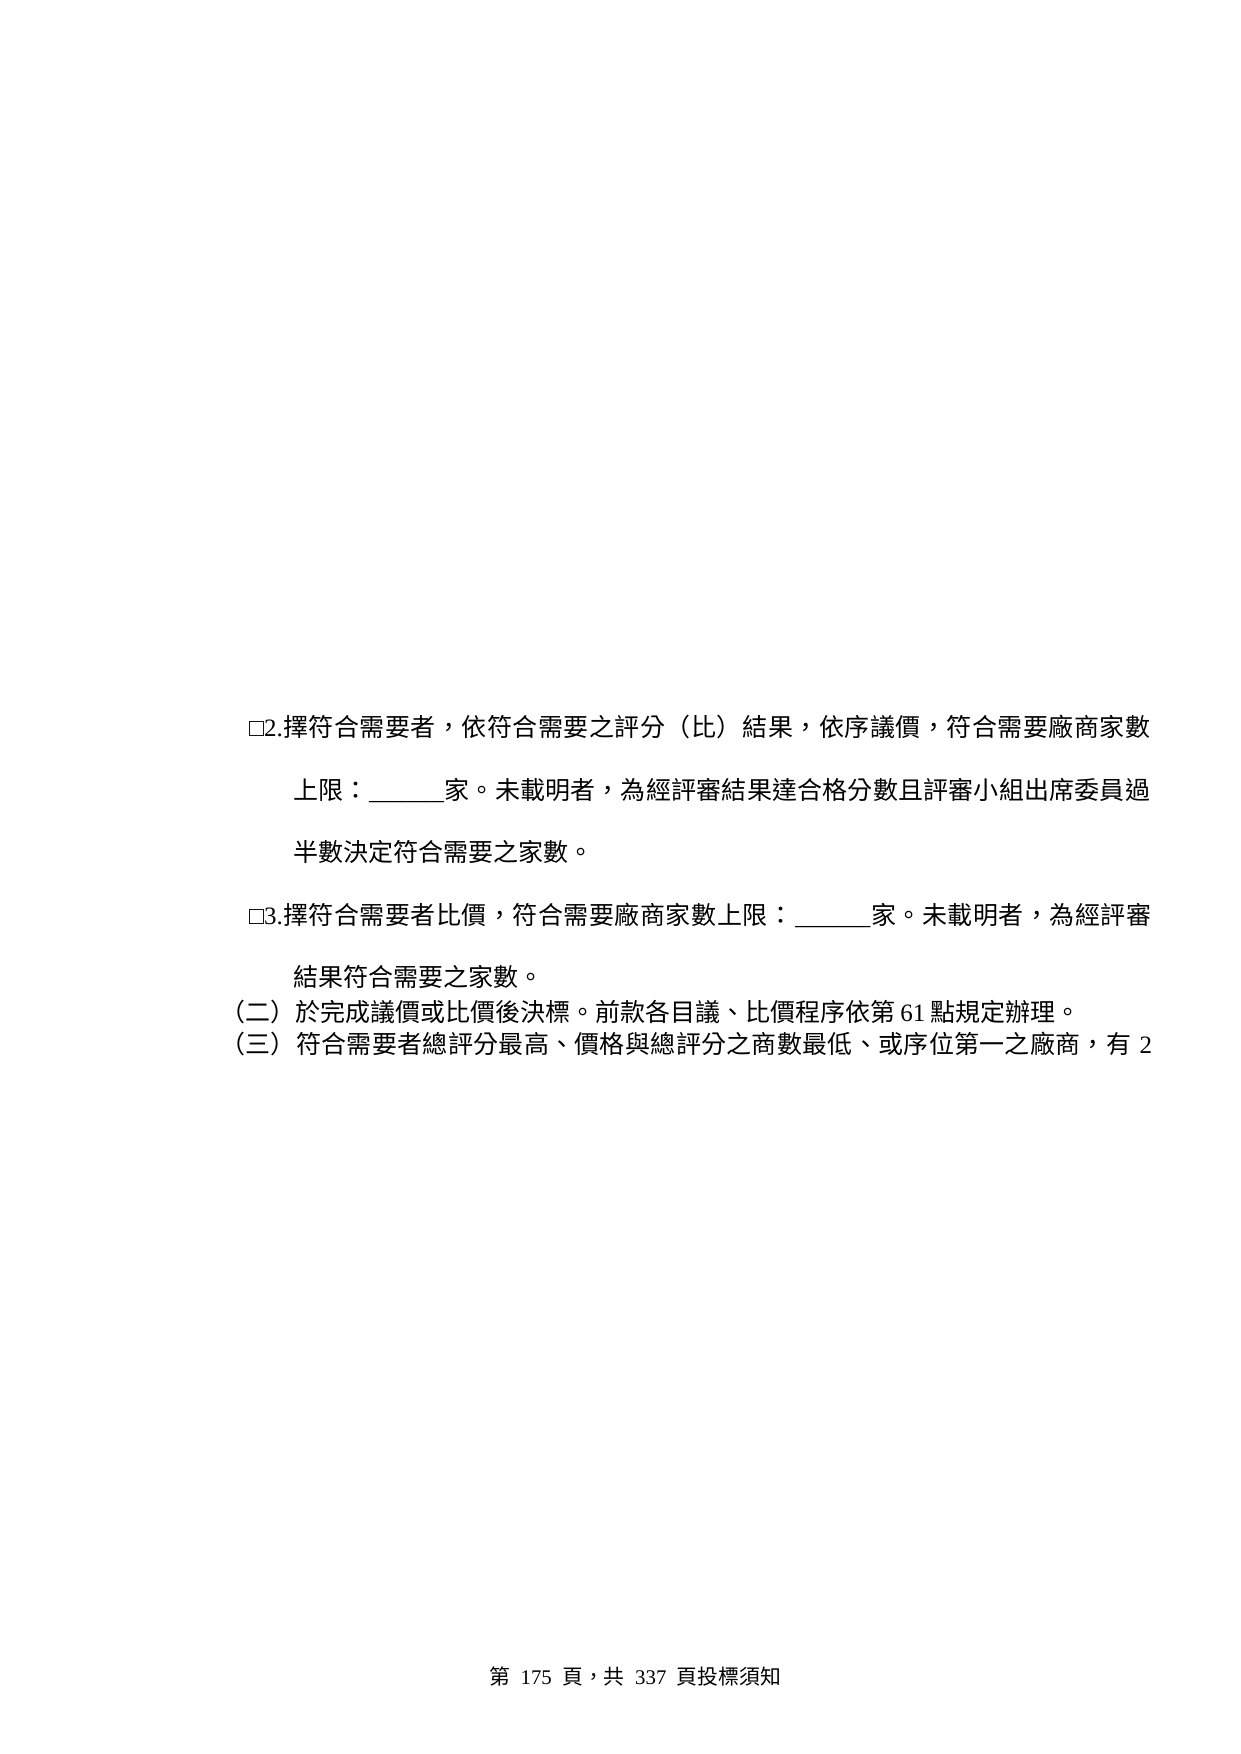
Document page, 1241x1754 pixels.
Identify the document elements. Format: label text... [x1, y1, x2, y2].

text □3.擇符合需要者比價，符合需要廠商家數上限：______家。未載明者，為經評審結果符合需要之家數。 [249, 872, 1152, 997]
text □2.擇符合需要者，依符合需要之評分（比）結果，依序議價，符合需要廠商家數上限：______家。未載明者，為經評審結果達合格分數且評審小組出席委員過半數決定符合需要之家數。 [249, 684, 1152, 872]
text （三）符合需要者總評分最高、價格與總評分之商數最低、或序位第一之廠商，有2 [220, 1028, 1152, 1059]
text （二）於完成議價或比價後決標。前款各目議、比價程序依第61點規定辦理。 [220, 997, 1152, 1028]
